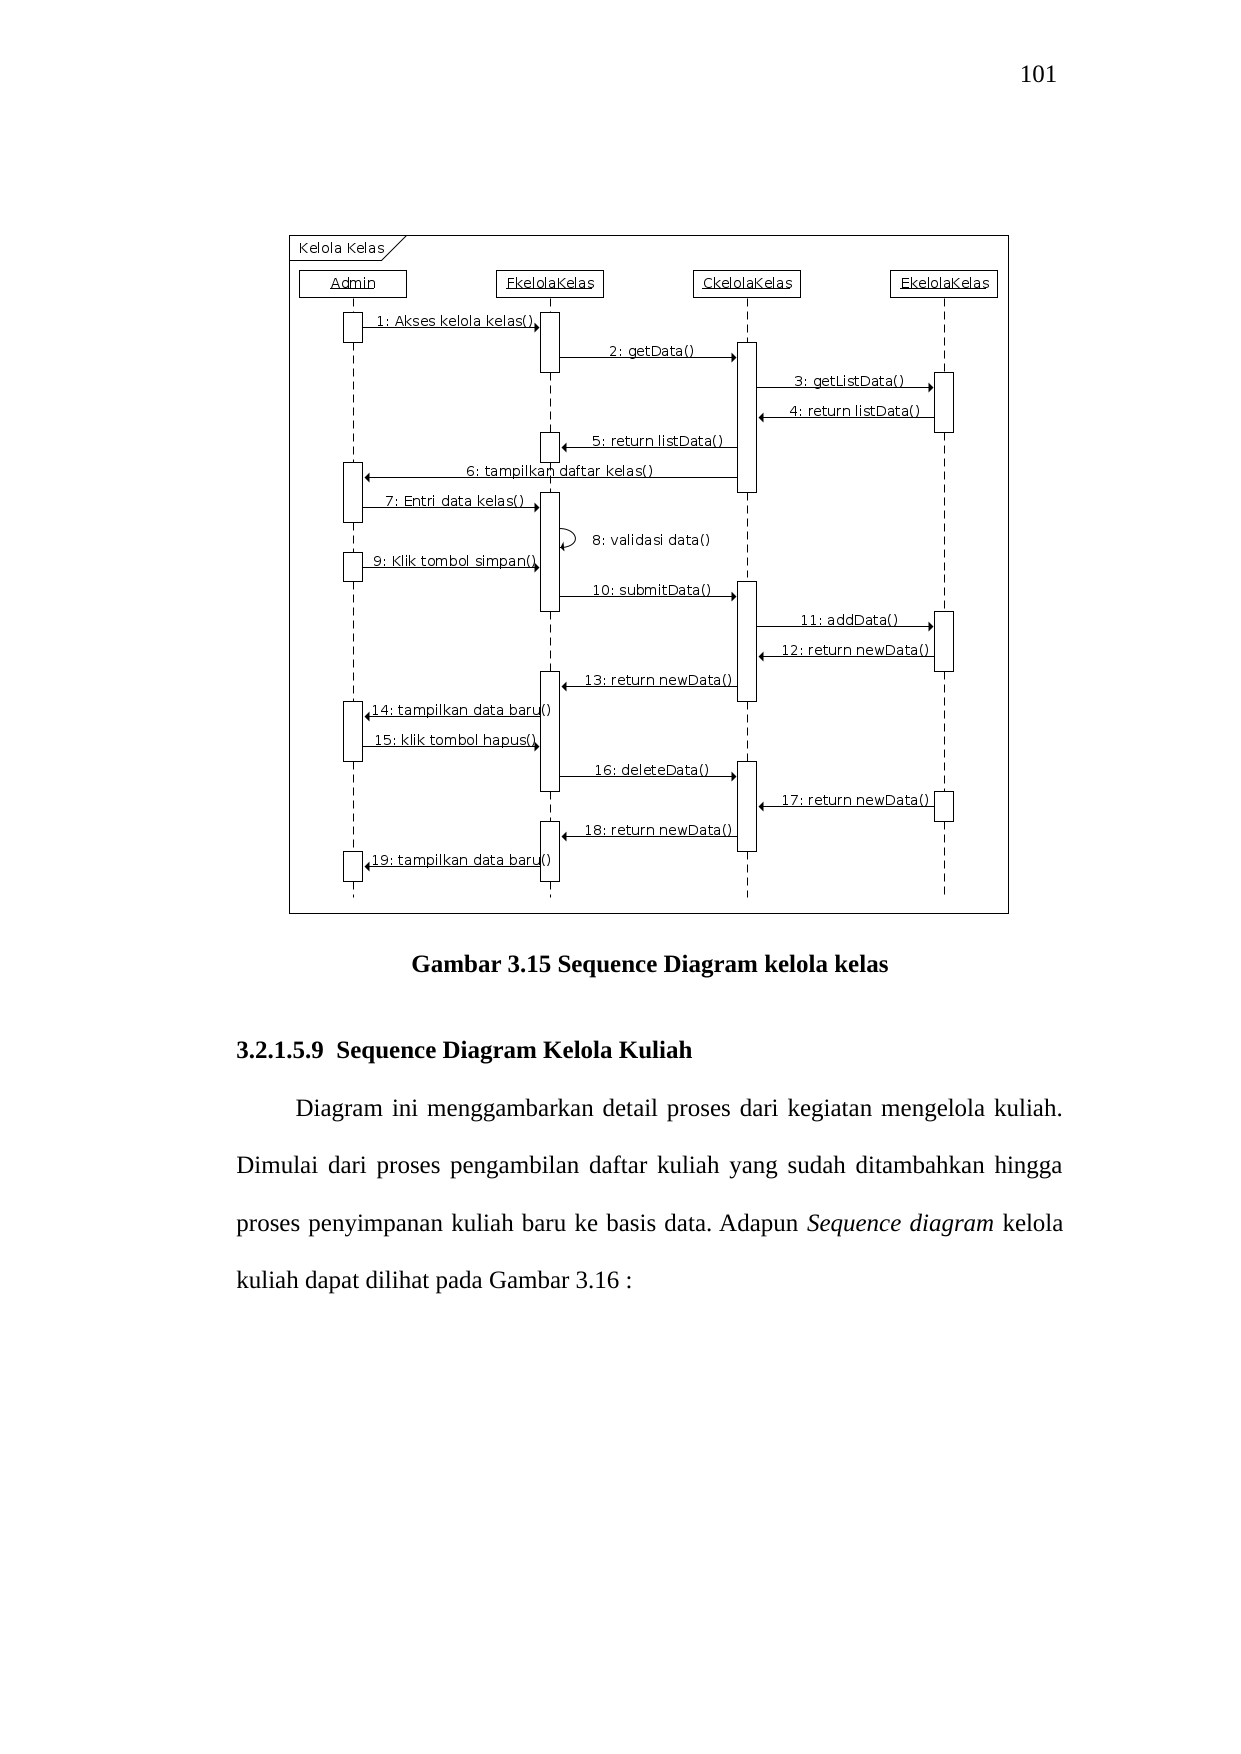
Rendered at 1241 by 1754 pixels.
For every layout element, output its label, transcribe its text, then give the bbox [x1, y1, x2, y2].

subtitle Sequence Diagram Kelola Kuliah [236, 1035, 1063, 1064]
picture [284, 234, 1016, 921]
text Diagram ini menggambarkan detail proses dari kegiatan mengelola kuliah. Dimulai dari proses pengambilan daftar kuliah yang sudah ditambahkan hingga proses penyimpanan kuliah baru ke basis data. Adapun Sequence diagram kelola kuliah dapat dilihat pada Gambar 3.16 : [236, 1093, 1063, 1294]
text Gambar 3.15 Sequence Diagram kelola kelas [284, 921, 1015, 978]
